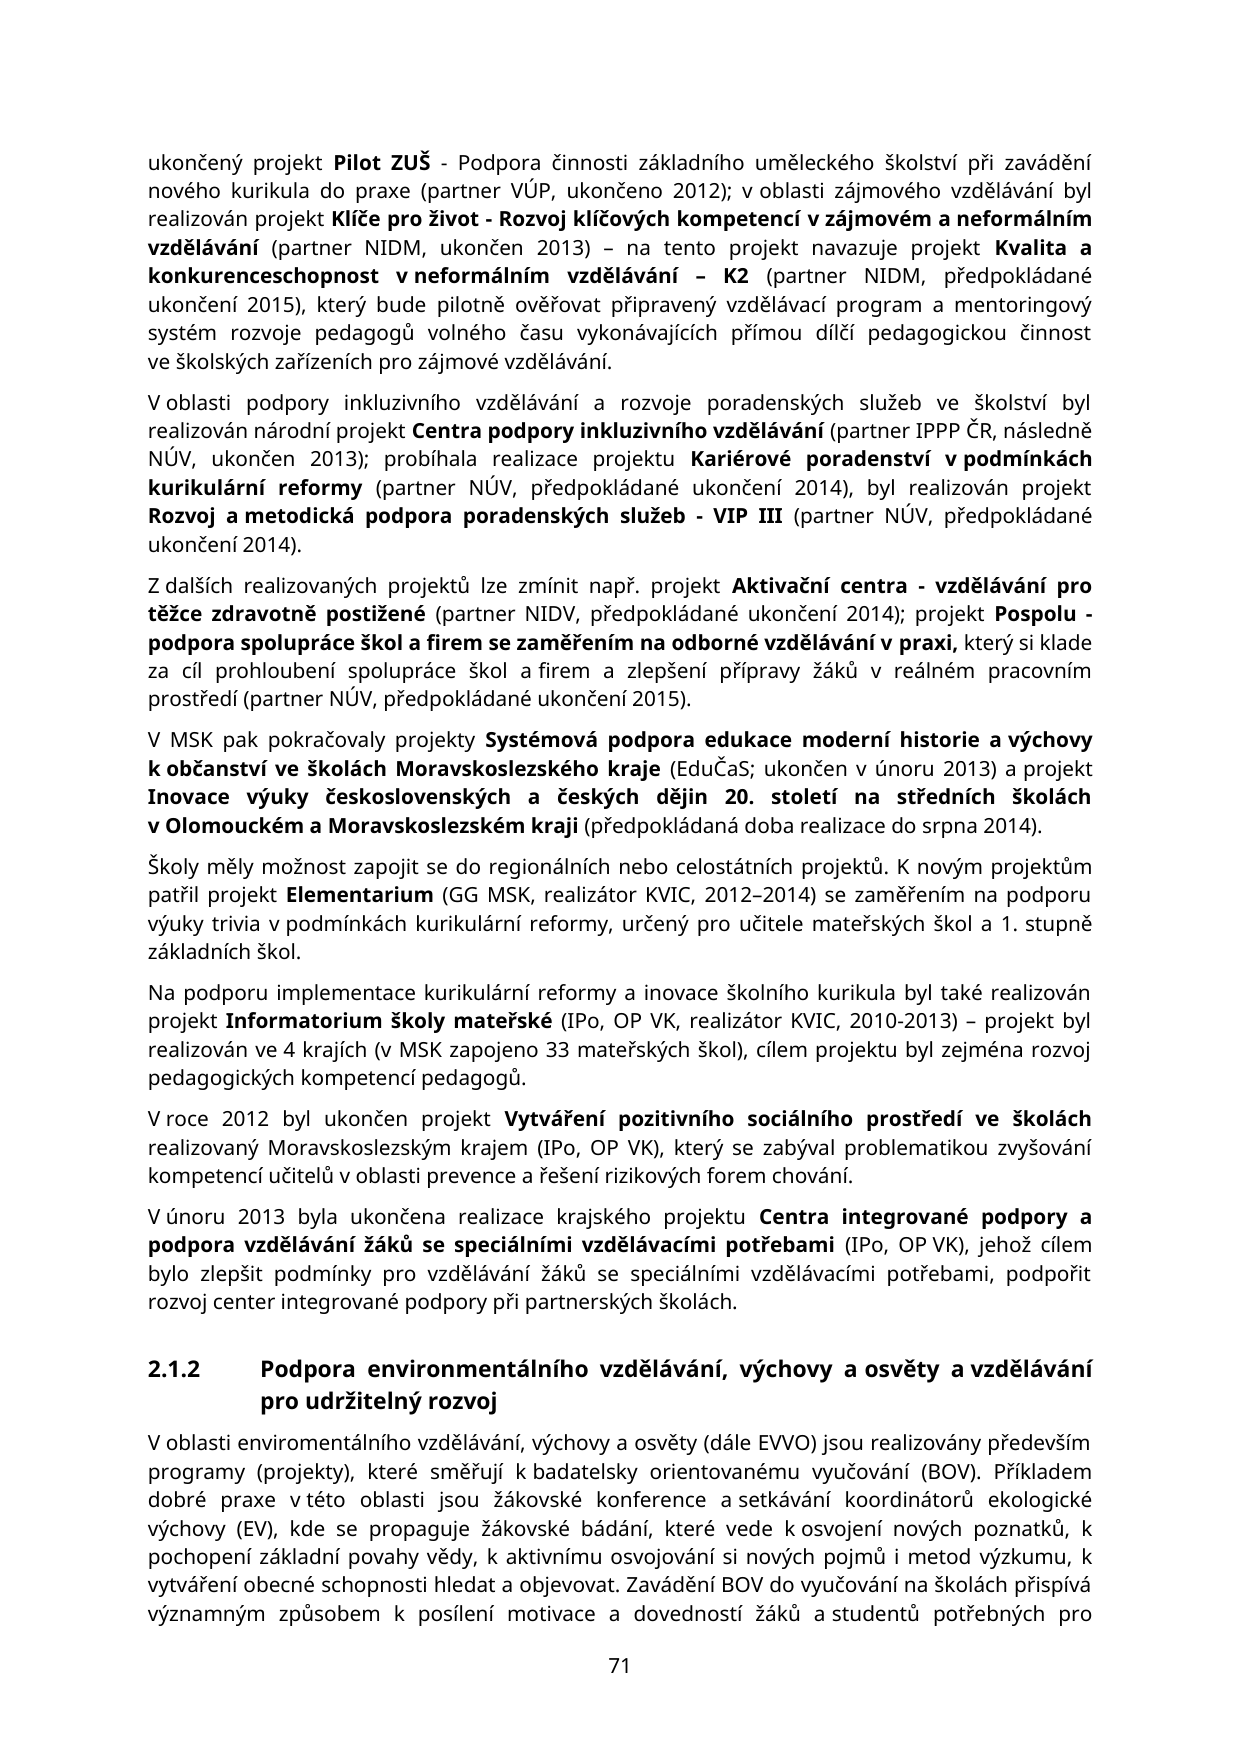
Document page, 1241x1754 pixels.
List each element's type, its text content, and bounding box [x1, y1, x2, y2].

text Školy měly možnost zapojit se do regionálních nebo celostátních projektů. K novým projektům patřil projekt Elementarium (GG MSK, realizátor KVIC, 2012–2014) se zaměřením na podporu výuky trivia v podmínkách kurikulární reformy, určený pro učitele mateřských škol a 1. stupně základních škol. [148, 852, 1092, 966]
text Z dalších realizovaných projektů lze zmínit např. projekt Aktivační centra - vzdělávání pro těžce zdravotně postižené (partner NIDV, předpokládané ukončení 2014); projekt Pospolu - podpora spolupráce škol a firem se zaměřením na odborné vzdělávání v praxi, který si klade za cíl prohloubení spolupráce škol a firem a zlepšení přípravy žáků v reálném pracovním prostředí (partner NÚV, předpokládané ukončení 2015). [148, 571, 1092, 713]
text ukončený projekt Pilot ZUŠ - Podpora činnosti základního uměleckého školství při zavádění nového kurikula do praxe (partner VÚP, ukončeno 2012); v oblasti zájmového vzdělávání byl realizován projekt Klíče pro život - Rozvoj klíčových kompetencí v zájmovém a neformálním vzdělávání (partner NIDM, ukončen 2013) – na tento projekt navazuje projekt Kvalita a konkurenceschopnost v neformálním vzdělávání – K2 (partner NIDM, předpokládané ukončení 2015), který bude pilotně ověřovat připravený vzdělávací program a mentoringový systém rozvoje pedagogů volného času vykonávajících přímou dílčí pedagogickou činnost ve školských zařízeních pro zájmové vzdělávání. [148, 148, 1092, 375]
subtitle Podpora environmentálního vzdělávání, výchovy a osvěty a vzdělávání pro udržitelný rozvoj [148, 1353, 1092, 1416]
text V oblasti podpory inkluzivního vzdělávání a rozvoje poradenských služeb ve školství byl realizován národní projekt Centra podpory inkluzivního vzdělávání (partner IPPP ČR, následně NÚV, ukončen 2013); probíhala realizace projektu Kariérové poradenství v podmínkách kurikulární reformy (partner NÚV, předpokládané ukončení 2014), byl realizován projekt Rozvoj a metodická podpora poradenských služeb - VIP III (partner NÚV, předpokládané ukončení 2014). [148, 388, 1092, 558]
text V MSK pak pokračovaly projekty Systémová podpora edukace moderní historie a výchovy k občanství ve školách Moravskoslezského kraje (EduČaS; ukončen v únoru 2013) a projekt Inovace výuky československých a českých dějin 20. století na středních školách v Olomouckém a Moravskoslezském kraji (předpokládaná doba realizace do srpna 2014). [148, 726, 1092, 839]
text V oblasti enviromentálního vzdělávání, výchovy a osvěty (dále EVVO) jsou realizovány především programy (projekty), které směřují k badatelsky orientovanému vyučování (BOV). Příkladem dobré praxe v této oblasti jsou žákovské konference a setkávání koordinátorů ekologické výchovy (EV), kde se propaguje žákovské bádání, které vede k osvojení nových poznatků, k pochopení základní povahy vědy, k aktivnímu osvojování si nových pojmů i metod výzkumu, k vytváření obecné schopnosti hledat a objevovat. Zavádění BOV do vyučování na školách přispívá významným způsobem k posílení motivace a dovedností žáků a studentů potřebných pro [148, 1428, 1092, 1627]
text V únoru 2013 byla ukončena realizace krajského projektu Centra integrované podpory a podpora vzdělávání žáků se speciálními vzdělávacími potřebami (IPo, OP VK), jehož cílem bylo zlepšit podmínky pro vzdělávání žáků se speciálními vzdělávacími potřebami, podpořit rozvoj center integrované podpory při partnerských školách. [148, 1202, 1092, 1316]
text Na podporu implementace kurikulární reformy a inovace školního kurikula byl také realizován projekt Informatorium školy mateřské (IPo, OP VK, realizátor KVIC, 2010-2013) – projekt byl realizován ve 4 krajích (v MSK zapojeno 33 mateřských škol), cílem projektu byl zejména rozvoj pedagogických kompetencí pedagogů. [148, 978, 1092, 1092]
text V roce 2012 byl ukončen projekt Vytváření pozitivního sociálního prostředí ve školách realizovaný Moravskoslezským krajem (IPo, OP VK), který se zabýval problematikou zvyšování kompetencí učitelů v oblasti prevence a řešení rizikových forem chování. [148, 1104, 1092, 1189]
